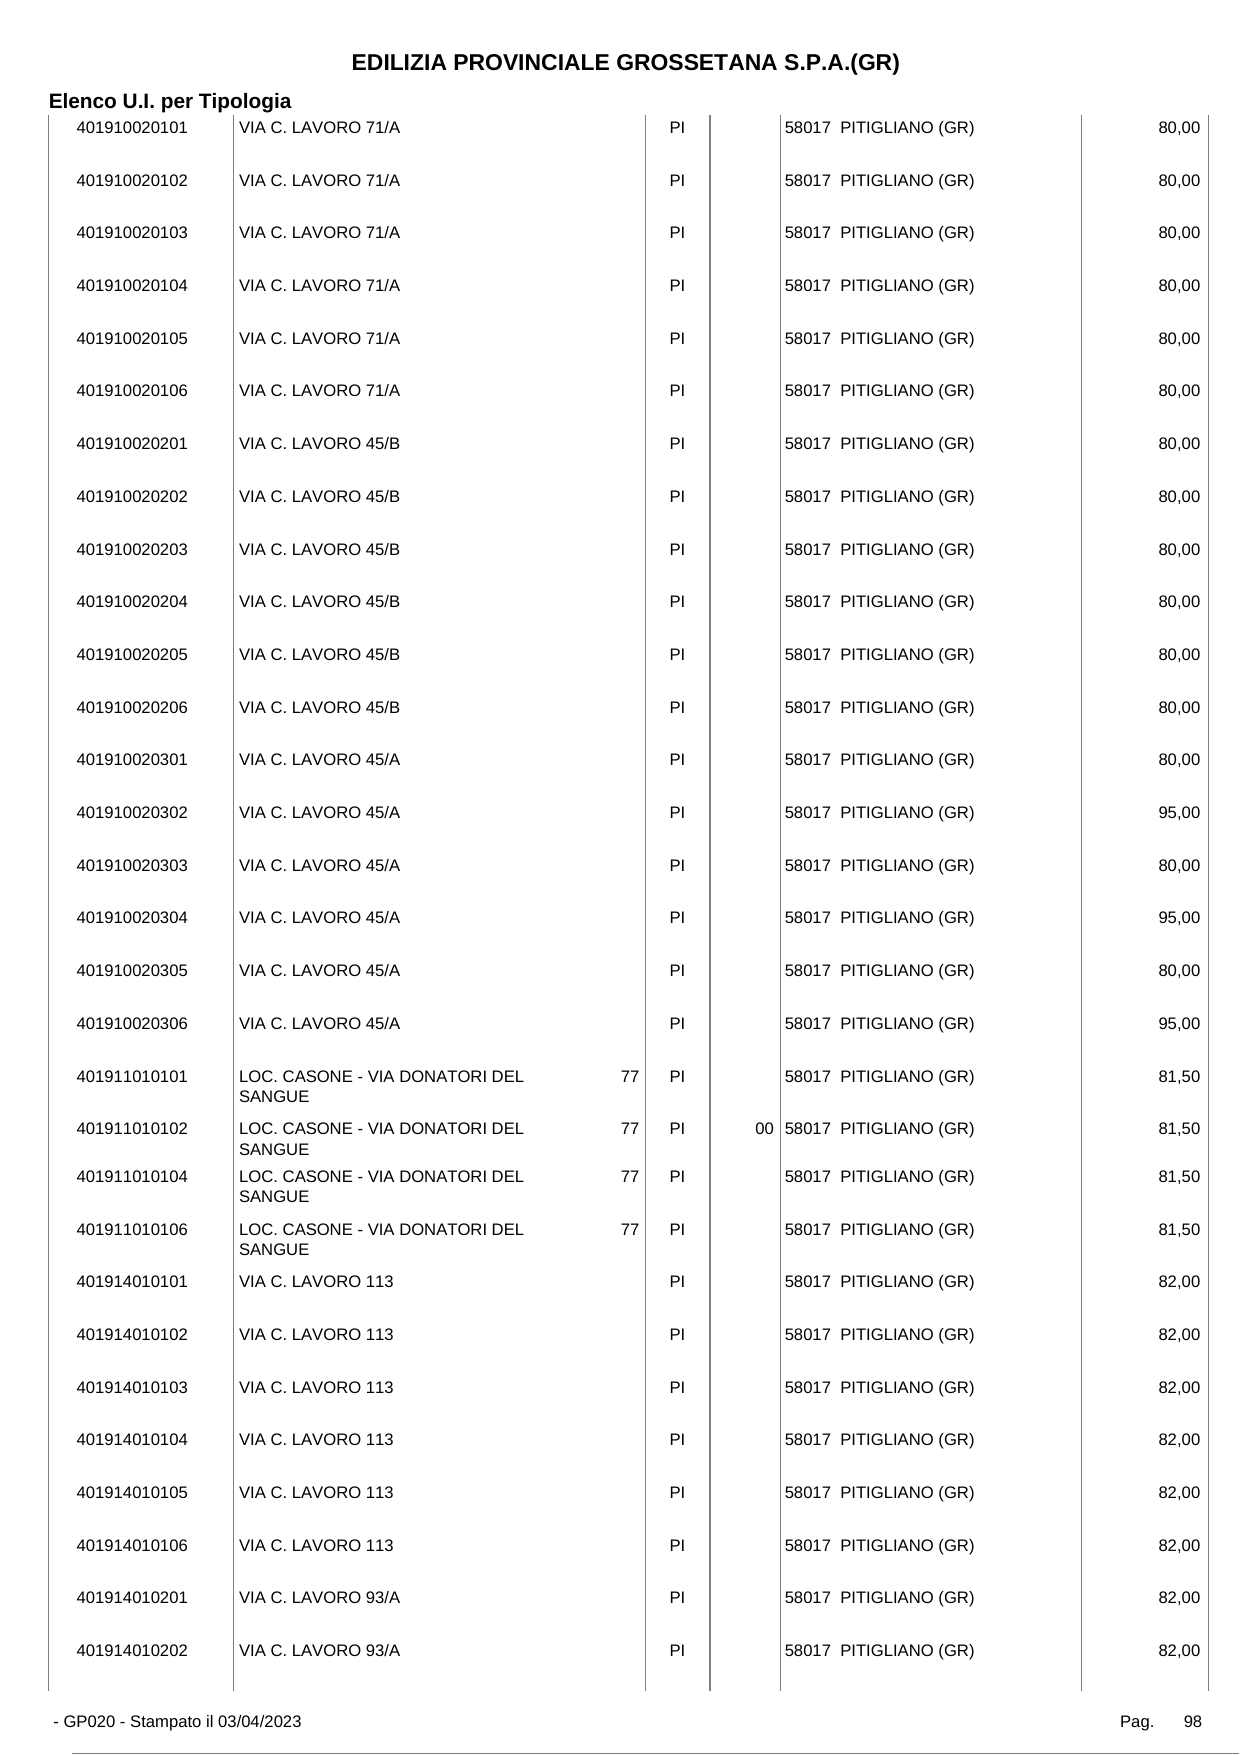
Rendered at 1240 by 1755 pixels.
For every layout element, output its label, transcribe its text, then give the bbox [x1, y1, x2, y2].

table_cell 77 [589, 1216, 645, 1269]
table_cell 401910020202 [49, 484, 233, 536]
table_cell PI [646, 1164, 709, 1216]
table_cell [589, 115, 645, 167]
table_cell VIA C. LAVORO 113 [234, 1374, 588, 1427]
table_cell 58017 PITIGLIANO (GR) [781, 220, 1081, 273]
table_cell [589, 958, 645, 1011]
table_cell [589, 536, 645, 589]
table_cell 401910020301 [49, 747, 233, 800]
table_cell [589, 905, 645, 958]
table_cell 401910020206 [49, 694, 233, 747]
table_cell 58017 PITIGLIANO (GR) [781, 958, 1081, 1011]
table_cell 401910020205 [49, 642, 233, 694]
table_cell PI [646, 378, 709, 431]
table_cell 82,00 [1082, 1269, 1208, 1322]
table_cell [589, 1480, 645, 1532]
table_cell [589, 1533, 645, 1585]
table_cell VIA C. LAVORO 45/A [234, 958, 588, 1011]
table_cell VIA C. LAVORO 113 [234, 1269, 588, 1322]
table_cell VIA C. LAVORO 113 [234, 1427, 588, 1480]
table_cell [711, 273, 780, 325]
table_cell 82,00 [1082, 1638, 1208, 1691]
table_cell [589, 1374, 645, 1427]
table_cell 401914010202 [49, 1638, 233, 1691]
table_cell [711, 1585, 780, 1638]
table_cell 58017 PITIGLIANO (GR) [781, 642, 1081, 694]
table_cell 401911010104 [49, 1164, 233, 1216]
table_cell VIA C. LAVORO 45/B [234, 589, 588, 642]
table_cell 58017 PITIGLIANO (GR) [781, 431, 1081, 483]
table_cell [711, 115, 780, 167]
table_cell 58017 PITIGLIANO (GR) [781, 167, 1081, 220]
table_cell VIA C. LAVORO 71/A [234, 273, 588, 325]
table_cell [711, 167, 780, 220]
table_cell 58017 PITIGLIANO (GR) [781, 115, 1081, 167]
table_cell VIA C. LAVORO 71/A [234, 115, 588, 167]
table_cell 58017 PITIGLIANO (GR) [781, 1011, 1081, 1063]
table_cell 401914010103 [49, 1374, 233, 1427]
table_cell 401914010102 [49, 1322, 233, 1374]
table_cell 401910020106 [49, 378, 233, 431]
table_cell 58017 PITIGLIANO (GR) [781, 1638, 1081, 1691]
table_cell 80,00 [1082, 484, 1208, 536]
table_cell [711, 1427, 780, 1480]
table_cell 401910020203 [49, 536, 233, 589]
table_cell [711, 694, 780, 747]
table_cell VIA C. LAVORO 113 [234, 1322, 588, 1374]
table_cell PI [646, 273, 709, 325]
table_cell PI [646, 1374, 709, 1427]
table_cell [711, 1374, 780, 1427]
table_cell 80,00 [1082, 536, 1208, 589]
table_cell 95,00 [1082, 905, 1208, 958]
table_cell 58017 PITIGLIANO (GR) [781, 694, 1081, 747]
table_cell PI [646, 853, 709, 905]
table_cell VIA C. LAVORO 45/A [234, 853, 588, 905]
table_cell 80,00 [1082, 325, 1208, 378]
table_cell [711, 325, 780, 378]
table_cell 00 [711, 1116, 780, 1163]
table_cell [711, 747, 780, 800]
table_cell PI [646, 800, 709, 852]
table_cell 81,50 [1082, 1063, 1208, 1116]
table_cell 77 [589, 1164, 645, 1216]
table_cell PI [646, 1063, 709, 1116]
table_cell PI [646, 1638, 709, 1691]
table_cell VIA C. LAVORO 45/A [234, 800, 588, 852]
table_cell [589, 325, 645, 378]
table_cell 401911010102 [49, 1116, 233, 1163]
table_cell [711, 1063, 780, 1116]
table_cell 58017 PITIGLIANO (GR) [781, 1063, 1081, 1116]
table_cell 77 [589, 1063, 645, 1116]
table_cell 58017 PITIGLIANO (GR) [781, 536, 1081, 589]
table_cell 82,00 [1082, 1374, 1208, 1427]
table_cell 82,00 [1082, 1322, 1208, 1374]
table_cell 82,00 [1082, 1585, 1208, 1638]
table_cell 58017 PITIGLIANO (GR) [781, 325, 1081, 378]
table_cell PI [646, 536, 709, 589]
table_cell LOC. CASONE - VIA DONATORI DEL SANGUE [234, 1063, 588, 1116]
table_cell VIA C. LAVORO 71/A [234, 220, 588, 273]
table_cell 80,00 [1082, 642, 1208, 694]
table_cell 58017 PITIGLIANO (GR) [781, 853, 1081, 905]
table_cell 58017 PITIGLIANO (GR) [781, 1164, 1081, 1216]
table_cell VIA C. LAVORO 93/A [234, 1638, 588, 1691]
table_cell [711, 1011, 780, 1063]
table_cell 80,00 [1082, 958, 1208, 1011]
table_cell [711, 1480, 780, 1532]
table_cell 58017 PITIGLIANO (GR) [781, 1116, 1081, 1163]
table_cell 58017 PITIGLIANO (GR) [781, 378, 1081, 431]
table_cell VIA C. LAVORO 45/A [234, 747, 588, 800]
table_cell [711, 378, 780, 431]
table_cell [711, 1322, 780, 1374]
table_cell [589, 1322, 645, 1374]
table_cell VIA C. LAVORO 45/A [234, 1011, 588, 1063]
table_cell PI [646, 1533, 709, 1585]
table_cell [711, 1269, 780, 1322]
table_cell LOC. CASONE - VIA DONATORI DEL SANGUE [234, 1164, 588, 1216]
table_cell PI [646, 167, 709, 220]
table_cell [711, 589, 780, 642]
table_cell PI [646, 694, 709, 747]
table_cell 80,00 [1082, 694, 1208, 747]
table_cell 58017 PITIGLIANO (GR) [781, 1216, 1081, 1269]
table_cell PI [646, 325, 709, 378]
table_cell [589, 1585, 645, 1638]
table_cell 58017 PITIGLIANO (GR) [781, 747, 1081, 800]
table_cell 401910020305 [49, 958, 233, 1011]
table_cell PI [646, 1269, 709, 1322]
table_cell [711, 484, 780, 536]
table_cell [589, 1269, 645, 1322]
table_cell [711, 536, 780, 589]
table_cell 95,00 [1082, 1011, 1208, 1063]
table_cell [711, 431, 780, 483]
table_cell LOC. CASONE - VIA DONATORI DEL SANGUE [234, 1216, 588, 1269]
table_cell 401910020303 [49, 853, 233, 905]
table_cell 401910020104 [49, 273, 233, 325]
table_cell 58017 PITIGLIANO (GR) [781, 800, 1081, 852]
table_cell 401911010101 [49, 1063, 233, 1116]
table_cell [711, 853, 780, 905]
table_cell PI [646, 905, 709, 958]
table_cell VIA C. LAVORO 113 [234, 1533, 588, 1585]
table_cell VIA C. LAVORO 45/B [234, 536, 588, 589]
table_cell 401914010101 [49, 1269, 233, 1322]
table_cell PI [646, 1585, 709, 1638]
table_cell [589, 431, 645, 483]
table_cell 401914010104 [49, 1427, 233, 1480]
table_cell 80,00 [1082, 747, 1208, 800]
table_cell [711, 1164, 780, 1216]
table_cell PI [646, 1216, 709, 1269]
table_cell [711, 220, 780, 273]
table_cell VIA C. LAVORO 45/B [234, 431, 588, 483]
table_cell PI [646, 1427, 709, 1480]
table_cell [589, 1011, 645, 1063]
table_cell [589, 1427, 645, 1480]
table_cell [711, 958, 780, 1011]
table_cell 77 [589, 1116, 645, 1163]
table_cell PI [646, 220, 709, 273]
table_cell 58017 PITIGLIANO (GR) [781, 1322, 1081, 1374]
table_cell 58017 PITIGLIANO (GR) [781, 273, 1081, 325]
table_cell 401911010106 [49, 1216, 233, 1269]
table_cell PI [646, 431, 709, 483]
table_cell 401914010201 [49, 1585, 233, 1638]
table_cell PI [646, 115, 709, 167]
table_cell 81,50 [1082, 1216, 1208, 1269]
table_cell [589, 747, 645, 800]
table_cell 80,00 [1082, 115, 1208, 167]
table_cell [589, 378, 645, 431]
table_cell [711, 905, 780, 958]
table_cell 58017 PITIGLIANO (GR) [781, 1480, 1081, 1532]
table_cell LOC. CASONE - VIA DONATORI DEL SANGUE [234, 1116, 588, 1163]
table_cell [589, 642, 645, 694]
table_cell 58017 PITIGLIANO (GR) [781, 1585, 1081, 1638]
table_cell [589, 1638, 645, 1691]
table_cell [711, 800, 780, 852]
table_cell 401910020306 [49, 1011, 233, 1063]
table_cell PI [646, 1011, 709, 1063]
table_cell 80,00 [1082, 167, 1208, 220]
table_cell VIA C. LAVORO 45/B [234, 694, 588, 747]
table_cell 80,00 [1082, 378, 1208, 431]
table_cell 401910020101 [49, 115, 233, 167]
table_cell 58017 PITIGLIANO (GR) [781, 589, 1081, 642]
table_cell 95,00 [1082, 800, 1208, 852]
table_cell 401914010106 [49, 1533, 233, 1585]
table_cell [589, 167, 645, 220]
table_cell VIA C. LAVORO 45/B [234, 642, 588, 694]
table_cell 58017 PITIGLIANO (GR) [781, 1374, 1081, 1427]
table_cell 58017 PITIGLIANO (GR) [781, 905, 1081, 958]
table_cell PI [646, 484, 709, 536]
table_cell 58017 PITIGLIANO (GR) [781, 1269, 1081, 1322]
table_cell VIA C. LAVORO 45/B [234, 484, 588, 536]
table_cell 401910020105 [49, 325, 233, 378]
table_cell VIA C. LAVORO 113 [234, 1480, 588, 1532]
table_cell [711, 1216, 780, 1269]
table_cell 401910020103 [49, 220, 233, 273]
table_cell 58017 PITIGLIANO (GR) [781, 1427, 1081, 1480]
table_cell 80,00 [1082, 431, 1208, 483]
table_cell VIA C. LAVORO 71/A [234, 325, 588, 378]
table_cell PI [646, 1322, 709, 1374]
table_cell 81,50 [1082, 1164, 1208, 1216]
table_cell PI [646, 747, 709, 800]
table_cell [711, 1533, 780, 1585]
table_cell PI [646, 1480, 709, 1532]
table_cell 80,00 [1082, 273, 1208, 325]
table_cell 82,00 [1082, 1533, 1208, 1585]
table_cell 81,50 [1082, 1116, 1208, 1163]
table_cell 401910020201 [49, 431, 233, 483]
table_cell [589, 694, 645, 747]
table_cell PI [646, 958, 709, 1011]
table_cell 401910020204 [49, 589, 233, 642]
table_cell 401910020102 [49, 167, 233, 220]
table_cell 58017 PITIGLIANO (GR) [781, 1533, 1081, 1585]
table_cell PI [646, 1116, 709, 1163]
table_cell VIA C. LAVORO 71/A [234, 378, 588, 431]
table_cell 80,00 [1082, 589, 1208, 642]
table_cell [589, 589, 645, 642]
table_cell [589, 484, 645, 536]
table_cell 82,00 [1082, 1480, 1208, 1532]
table_cell 80,00 [1082, 853, 1208, 905]
table_cell PI [646, 589, 709, 642]
table_cell 401910020302 [49, 800, 233, 852]
table_cell VIA C. LAVORO 45/A [234, 905, 588, 958]
table_cell 80,00 [1082, 220, 1208, 273]
table_cell VIA C. LAVORO 71/A [234, 167, 588, 220]
table_cell PI [646, 642, 709, 694]
table_cell [589, 800, 645, 852]
table_cell VIA C. LAVORO 93/A [234, 1585, 588, 1638]
table_cell [589, 220, 645, 273]
table_cell [589, 273, 645, 325]
table_cell 58017 PITIGLIANO (GR) [781, 484, 1081, 536]
table_cell 82,00 [1082, 1427, 1208, 1480]
table_cell [711, 1638, 780, 1691]
table_cell [589, 853, 645, 905]
table_cell [711, 642, 780, 694]
table_cell 401910020304 [49, 905, 233, 958]
table_cell 401914010105 [49, 1480, 233, 1532]
